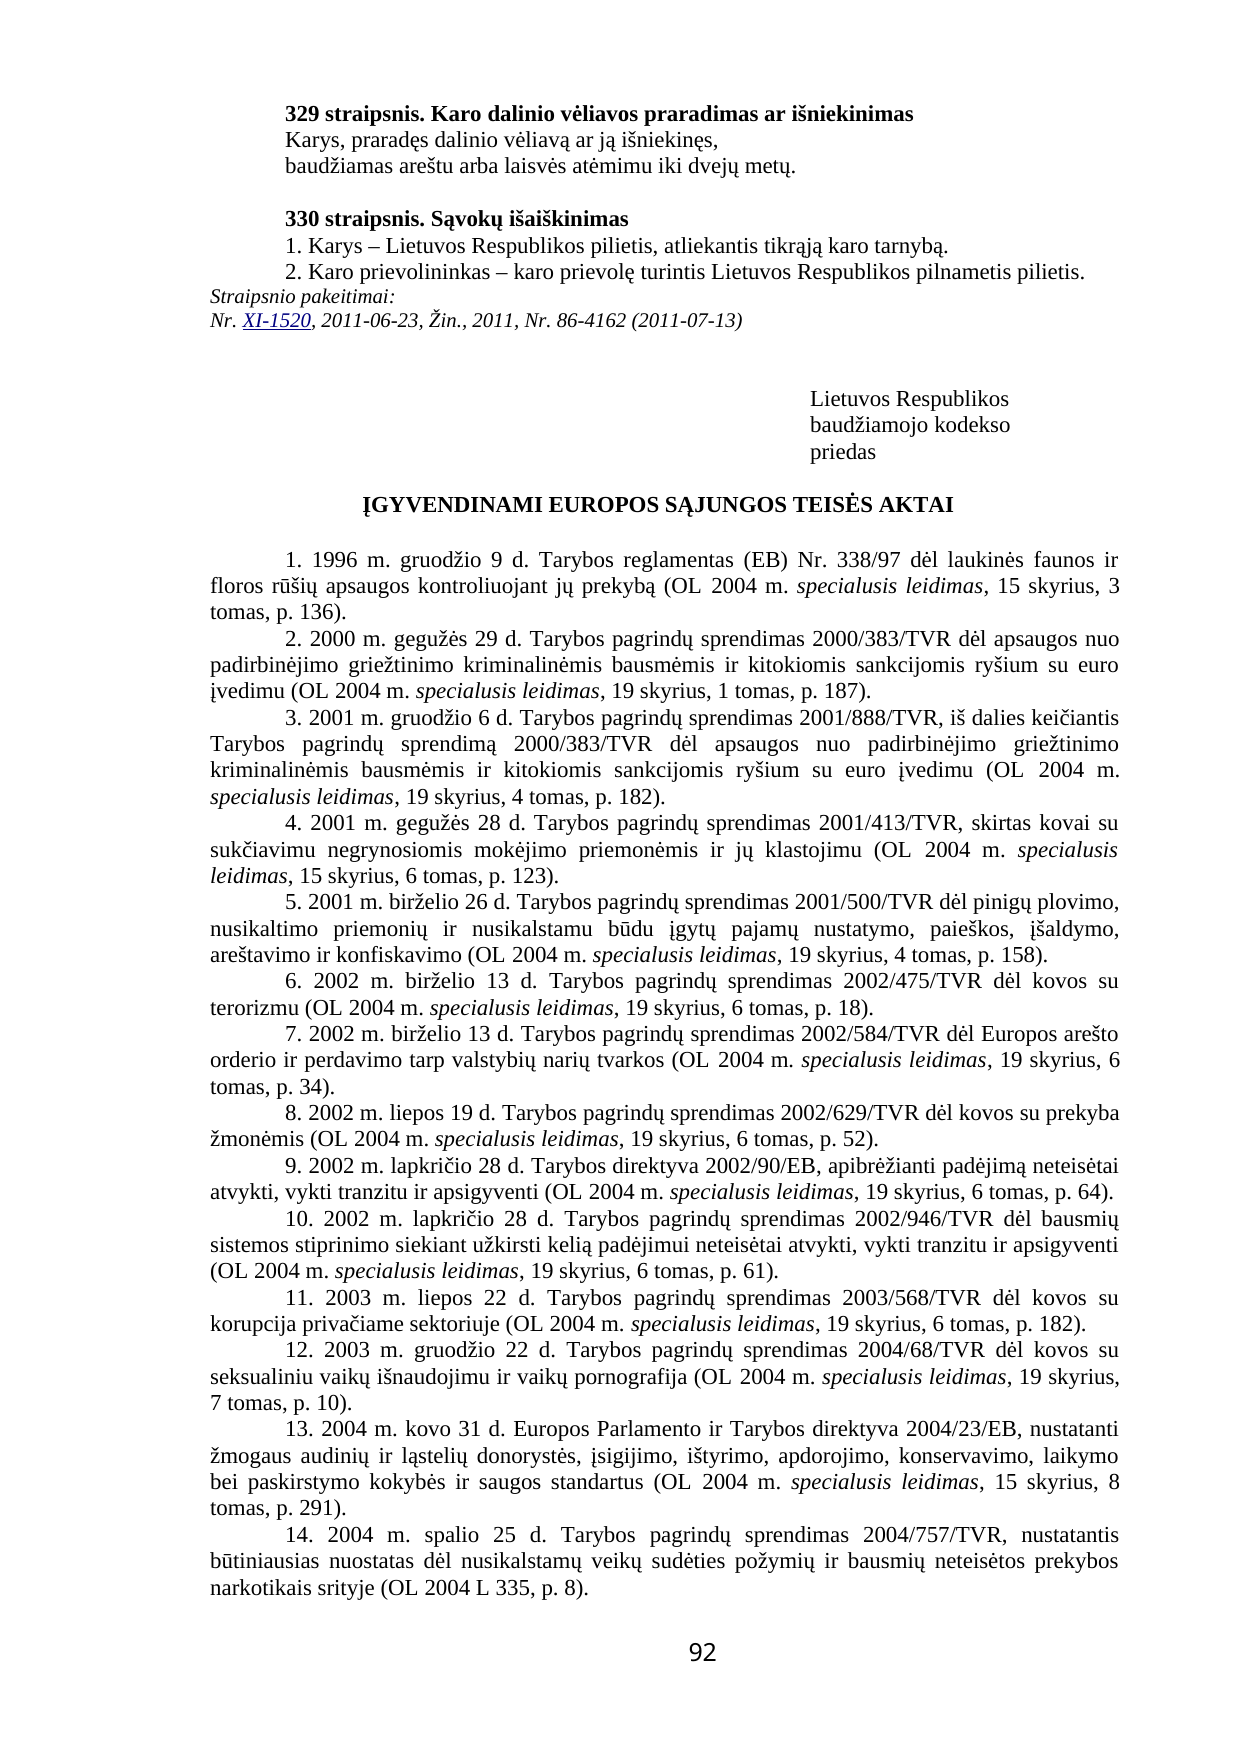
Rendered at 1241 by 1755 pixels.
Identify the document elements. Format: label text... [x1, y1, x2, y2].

text 2. 2000 m. gegužės 29 d. Tarybos pagrindų sprendimas 2000/383/TVR dėl apsaugos nuo padirbinėjimo griežtinimo kriminalinėmis bausmėmis ir kitokiomis sankcijomis ryšium su euro įvedimu (OL 2004 m. specialusis leidimas, 19 skyrius, 1 tomas, p. 187). [210, 625, 1120, 704]
text baudžiamojo kodekso [210, 412, 1120, 438]
text 4. 2001 m. gegužės 28 d. Tarybos pagrindų sprendimas 2001/413/TVR, skirtas kovai su sukčiavimu negrynosiomis mokėjimo priemonėmis ir jų klastojimu (OL 2004 m. specialusis leidimas, 15 skyrius, 6 tomas, p. 123). [210, 809, 1120, 888]
text Lietuvos Respublikos [210, 385, 1120, 412]
text 6. 2002 m. birželio 13 d. Tarybos pagrindų sprendimas 2002/475/TVR dėl kovos su terorizmu (OL 2004 m. specialusis leidimas, 19 skyrius, 6 tomas, p. 18). [210, 967, 1120, 1020]
text 5. 2001 m. birželio 26 d. Tarybos pagrindų sprendimas 2001/500/TVR dėl pinigų plovimo, nusikaltimo priemonių ir nusikalstamu būdu įgytų pajamų nustatymo, paieškos, įšaldymo, areštavimo ir konfiskavimo (OL 2004 m. specialusis leidimas, 19 skyrius, 4 tomas, p. 158). [210, 888, 1120, 967]
text 13. 2004 m. kovo 31 d. Europos Parlamento ir Tarybos direktyva 2004/23/EB, nustatanti žmogaus audinių ir ląstelių donorystės, įsigijimo, ištyrimo, apdorojimo, konservavimo, laikymo bei paskirstymo kokybės ir saugos standartus (OL 2004 m. specialusis leidimas, 15 skyrius, 8 tomas, p. 291). [210, 1415, 1120, 1521]
text 7. 2002 m. birželio 13 d. Tarybos pagrindų sprendimas 2002/584/TVR dėl Europos arešto orderio ir perdavimo tarp valstybių narių tvarkos (OL 2004 m. specialusis leidimas, 19 skyrius, 6 tomas, p. 34). [210, 1020, 1120, 1099]
text Karys, praradęs dalinio vėliavą ar ją išniekinęs, [210, 126, 1120, 153]
text priedas [210, 438, 1120, 464]
text 9. 2002 m. lapkričio 28 d. Tarybos direktyva 2002/90/EB, apibrėžianti padėjimą neteisėtai atvykti, vykti tranzitu ir apsigyventi (OL 2004 m. specialusis leidimas, 19 skyrius, 6 tomas, p. 64). [210, 1152, 1120, 1204]
text 2. Karo prievolininkas – karo prievolę turintis Lietuvos Respublikos pilnametis pilietis. [210, 258, 1120, 284]
text 329 straipsnis. Karo dalinio vėliavos praradimas ar išniekinimas [210, 100, 1120, 126]
text 10. 2002 m. lapkričio 28 d. Tarybos pagrindų sprendimas 2002/946/TVR dėl bausmių sistemos stiprinimo siekiant užkirsti kelią padėjimui neteisėtai atvykti, vykti tranzitu ir apsigyventi (OL 2004 m. specialusis leidimas, 19 skyrius, 6 tomas, p. 61). [210, 1204, 1120, 1284]
text 1. 1996 m. gruodžio 9 d. Tarybos reglamentas (EB) Nr. 338/97 dėl laukinės faunos ir floros rūšių apsaugos kontroliuojant jų prekybą (OL 2004 m. specialusis leidimas, 15 skyrius, 3 tomas, p. 136). [210, 546, 1120, 625]
text 330 straipsnis. Sąvokų išaiškinimas [210, 205, 1120, 232]
text baudžiamas areštu arba laisvės atėmimu iki dvejų metų. [210, 153, 1120, 179]
text 8. 2002 m. liepos 19 d. Tarybos pagrindų sprendimas 2002/629/TVR dėl kovos su prekyba žmonėmis (OL 2004 m. specialusis leidimas, 19 skyrius, 6 tomas, p. 52). [210, 1099, 1120, 1152]
text 14. 2004 m. spalio 25 d. Tarybos pagrindų sprendimas 2004/757/TVR, nustatantis būtiniausias nuostatas dėl nusikalstamų veikų sudėties požymių ir bausmių neteisėtos prekybos narkotikais srityje (OL 2004 L 335, p. 8). [210, 1521, 1120, 1600]
subtitle ĮGYVENDINAMI EUROPOS SĄJUNGOS TEISĖS AKTAI [210, 491, 1106, 517]
text 11. 2003 m. liepos 22 d. Tarybos pagrindų sprendimas 2003/568/TVR dėl kovos su korupcija privačiame sektoriuje (OL 2004 m. specialusis leidimas, 19 skyrius, 6 tomas, p. 182). [210, 1284, 1120, 1336]
text 1. Karys – Lietuvos Respublikos pilietis, atliekantis tikrąją karo tarnybą. [210, 232, 1120, 258]
text Straipsnio pakeitimai: [210, 284, 1120, 308]
text 3. 2001 m. gruodžio 6 d. Tarybos pagrindų sprendimas 2001/888/TVR, iš dalies keičiantis Tarybos pagrindų sprendimą 2000/383/TVR dėl apsaugos nuo padirbinėjimo griežtinimo kriminalinėmis bausmėmis ir kitokiomis sankcijomis ryšium su euro įvedimu (OL 2004 m. specialusis leidimas, 19 skyrius, 4 tomas, p. 182). [210, 704, 1120, 809]
text Nr. XI-1520, 2011-06-23, Žin., 2011, Nr. 86-4162 (2011-07-13) [210, 308, 1120, 332]
text 12. 2003 m. gruodžio 22 d. Tarybos pagrindų sprendimas 2004/68/TVR dėl kovos su seksualiniu vaikų išnaudojimu ir vaikų pornografija (OL 2004 m. specialusis leidimas, 19 skyrius, 7 tomas, p. 10). [210, 1336, 1120, 1415]
